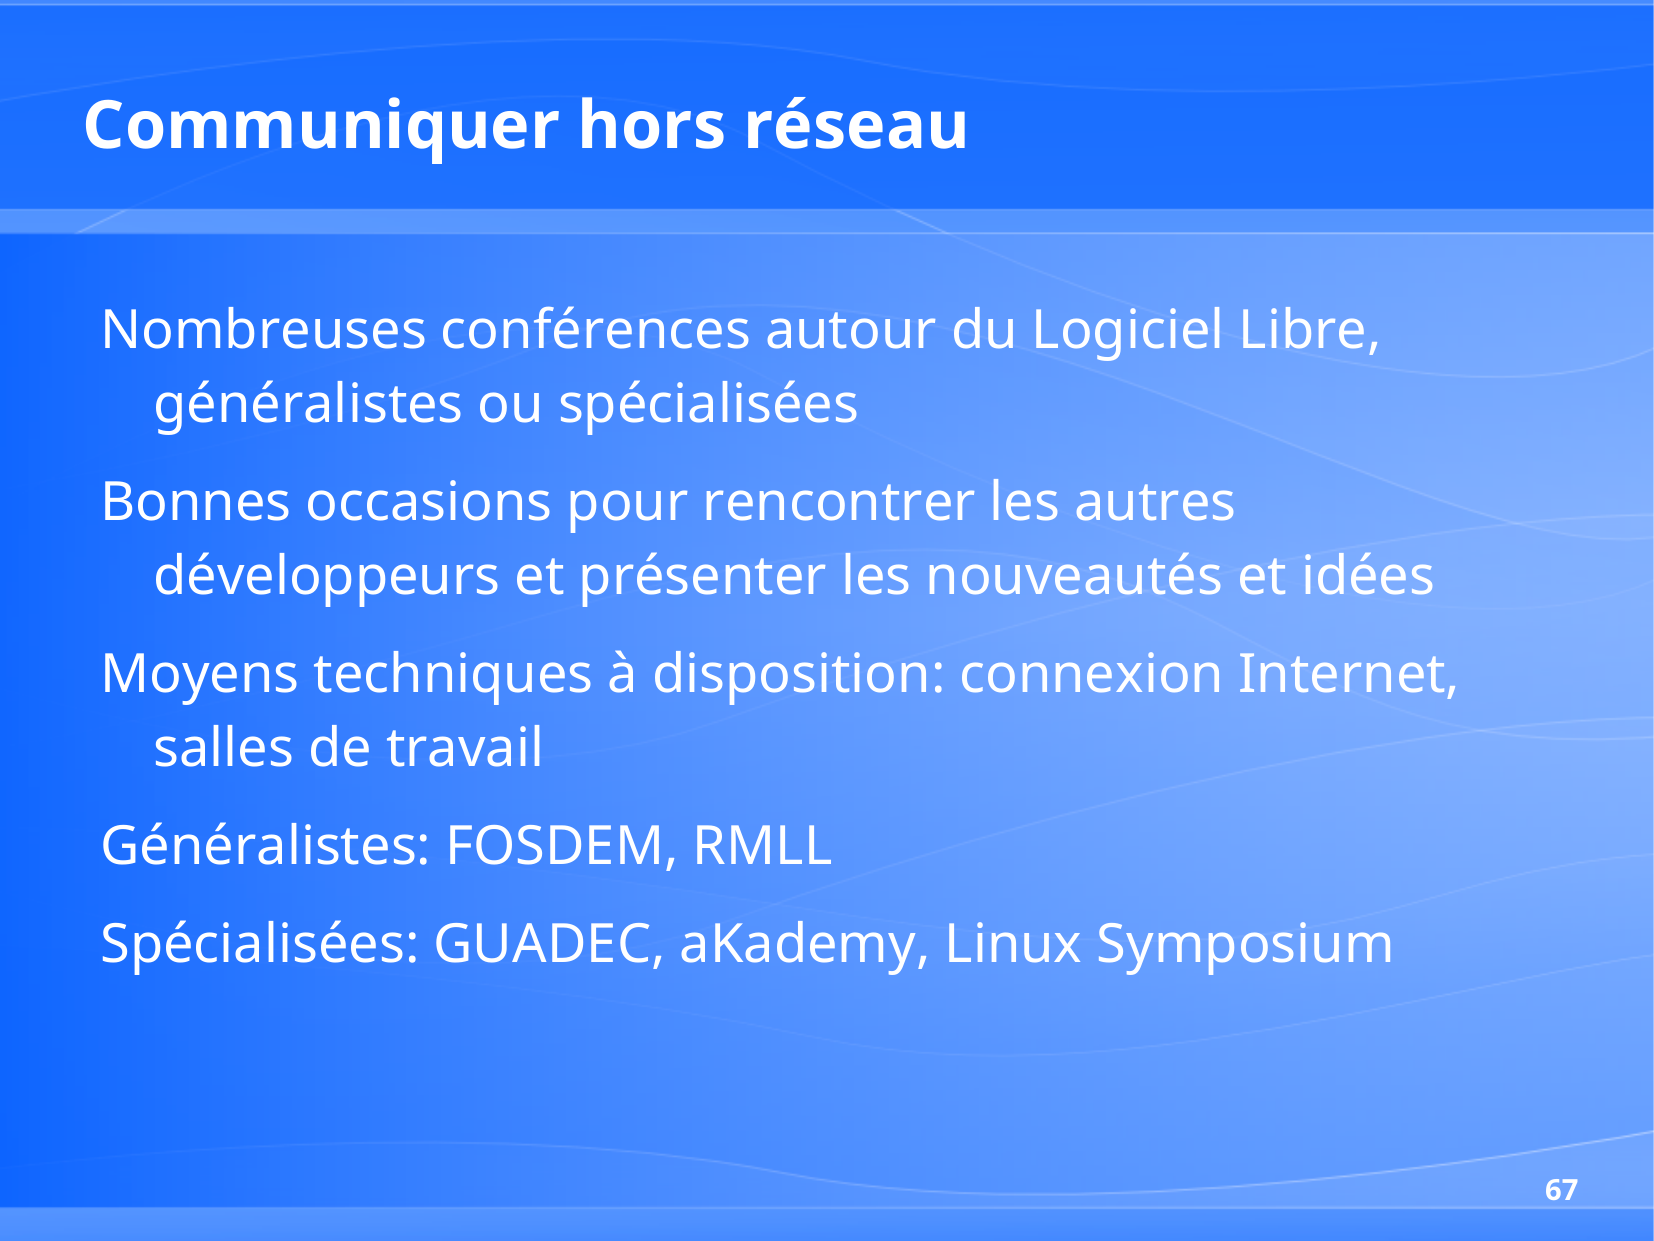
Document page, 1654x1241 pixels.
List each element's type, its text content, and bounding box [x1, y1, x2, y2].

list Nombreuses conférences autour du Logiciel Libre, généralistes ou spécialisées Bonnes occasions pour rencontrer les autres développeurs et présenter les nouveautés et idées Moyens techniques à disposition: connexion Internet, salles de travail Généralistes: FOSDEM, RMLL Spécialisées: GUADEC, aKademy, Linux Symposium [82, 290, 1571, 1108]
title Communiquer hors réseau [23, 15, 1625, 229]
picture [0, 0, 1654, 1241]
